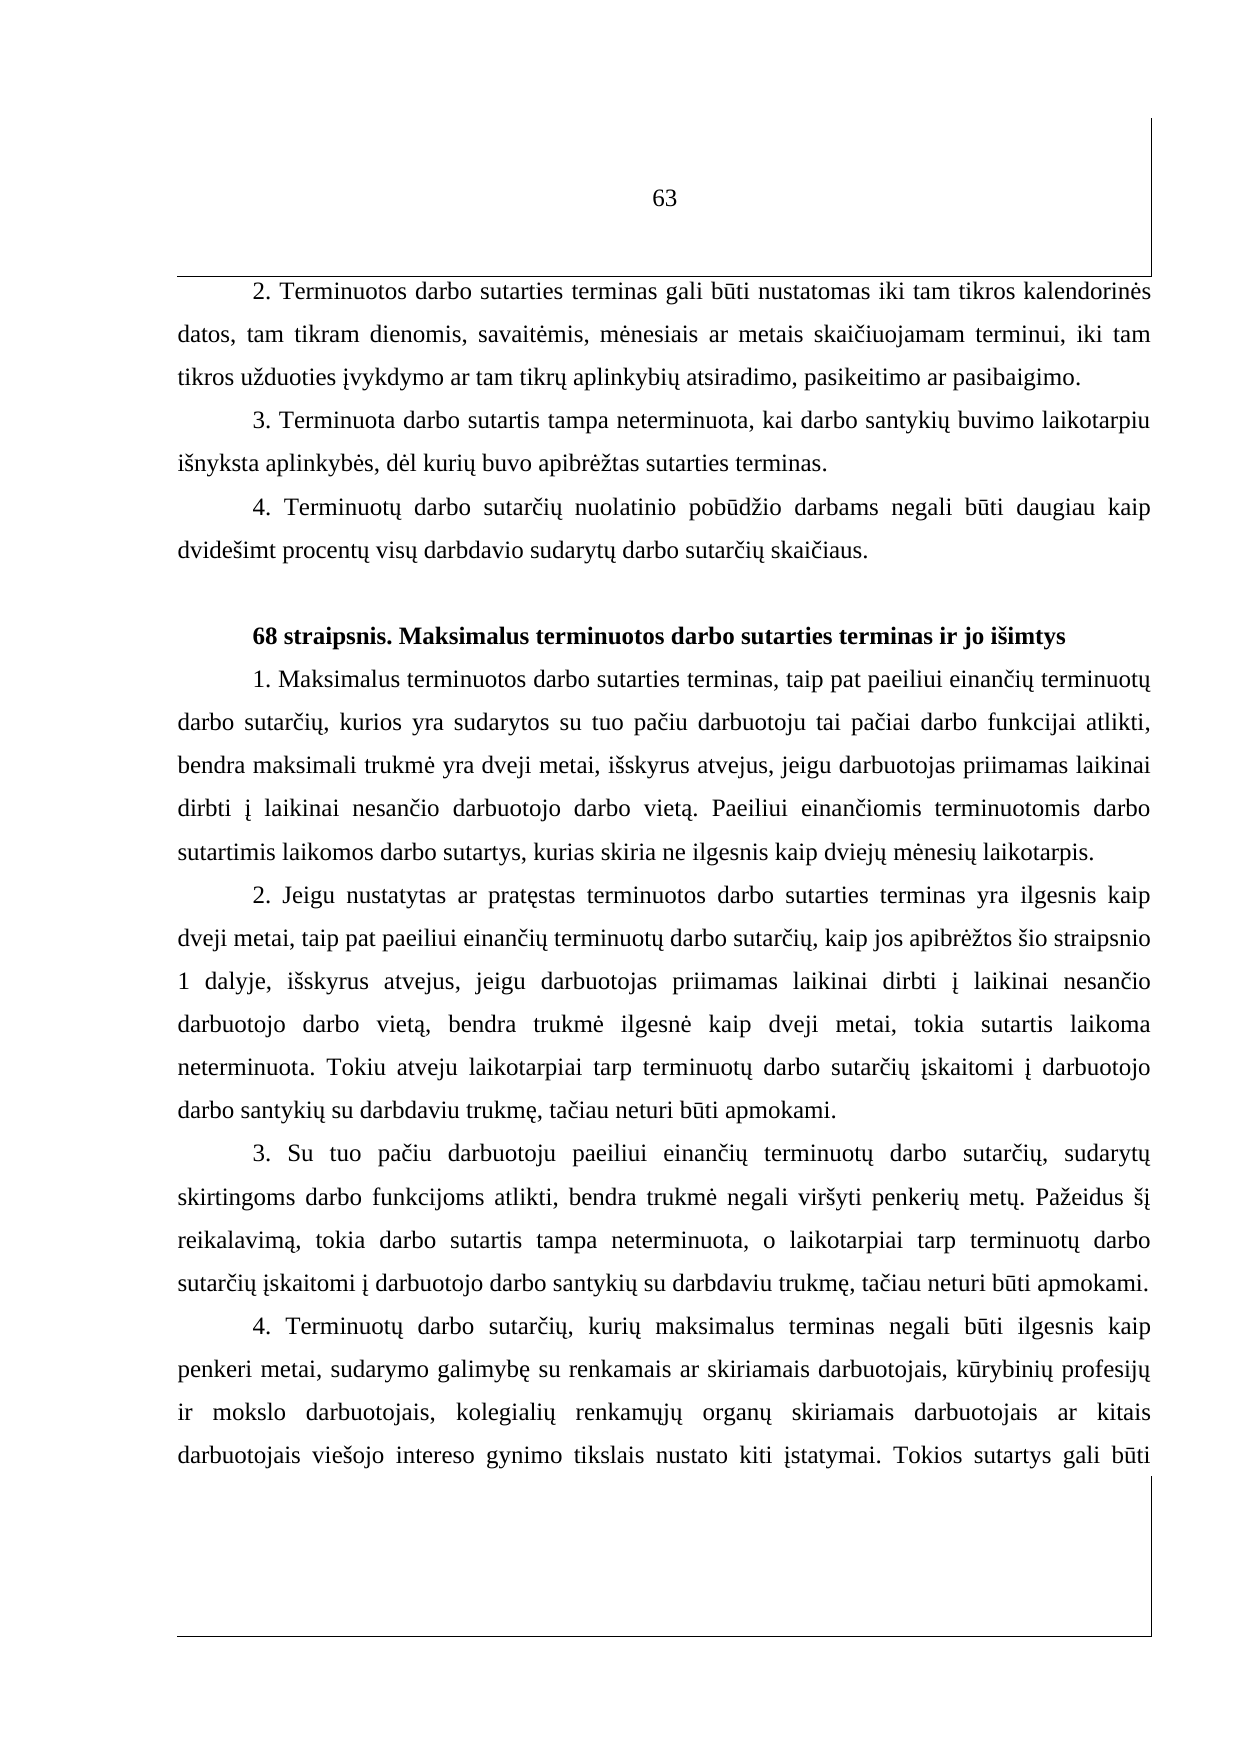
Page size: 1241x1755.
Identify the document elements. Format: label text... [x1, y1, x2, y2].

text 1. Maksimalus terminuotos darbo sutarties terminas, taip pat paeiliui einančių terminuotų darbo sutarčių, kurios yra sudarytos su tuo pačiu darbuotoju tai pačiai darbo funkcijai atlikti, bendra maksimali trukmė yra dveji metai, išskyrus atvejus, jeigu darbuotojas priimamas laikinai dirbti į laikinai nesančio darbuotojo darbo vietą. Paeiliui einančiomis terminuotomis darbo sutartimis laikomos darbo sutartys, kurias skiria ne ilgesnis kaip dviejų mėnesių laikotarpis. [177, 664, 1152, 865]
text 4. Terminuotų darbo sutarčių, kurių maksimalus terminas negali būti ilgesnis kaip penkeri metai, sudarymo galimybę su renkamais ar skiriamais darbuotojais, kūrybinių profesijų ir mokslo darbuotojais, kolegialių renkamųjų organų skiriamais darbuotojais ar kitais darbuotojais viešojo intereso gynimo tikslais nustato kiti įstatymai. Tokios sutartys gali būti [177, 1311, 1152, 1469]
text 3. Su tuo pačiu darbuotoju paeiliui einančių terminuotų darbo sutarčių, sudarytų skirtingoms darbo funkcijoms atlikti, bendra trukmė negali viršyti penkerių metų. Pažeidus šį reikalavimą, tokia darbo sutartis tampa neterminuota, o laikotarpiai tarp terminuotų darbo sutarčių įskaitomi į darbuotojo darbo santykių su darbdaviu trukmę, tačiau neturi būti apmokami. [177, 1138, 1152, 1297]
text 2. Jeigu nustatytas ar pratęstas terminuotos darbo sutarties terminas yra ilgesnis kaip dveji metai, taip pat paeiliui einančių terminuotų darbo sutarčių, kaip jos apibrėžtos šio straipsnio 1 dalyje, išskyrus atvejus, jeigu darbuotojas priimamas laikinai dirbti į laikinai nesančio darbuotojo darbo vietą, bendra trukmė ilgesnė kaip dveji metai, tokia sutartis laikoma neterminuota. Tokiu atveju laikotarpiai tarp terminuotų darbo sutarčių įskaitomi į darbuotojo darbo santykių su darbdaviu trukmę, tačiau neturi būti apmokami. [177, 880, 1152, 1124]
subtitle 68 straipsnis. Maksimalus terminuotos darbo sutarties terminas ir jo išimtys [177, 621, 1152, 650]
text 2. Terminuotos darbo sutarties terminas gali būti nustatomas iki tam tikros kalendorinės datos, tam tikram dienomis, savaitėmis, mėnesiais ar metais skaičiuojamam terminui, iki tam tikros užduoties įvykdymo ar tam tikrų aplinkybių atsiradimo, pasikeitimo ar pasibaigimo. [177, 276, 1152, 391]
text 4. Terminuotų darbo sutarčių nuolatinio pobūdžio darbams negali būti daugiau kaip dvidešimt procentų visų darbdavio sudarytų darbo sutarčių skaičiaus. [177, 492, 1152, 563]
text 3. Terminuota darbo sutartis tampa neterminuota, kai darbo santykių buvimo laikotarpiu išnyksta aplinkybės, dėl kurių buvo apibrėžtas sutarties terminas. [177, 405, 1152, 477]
